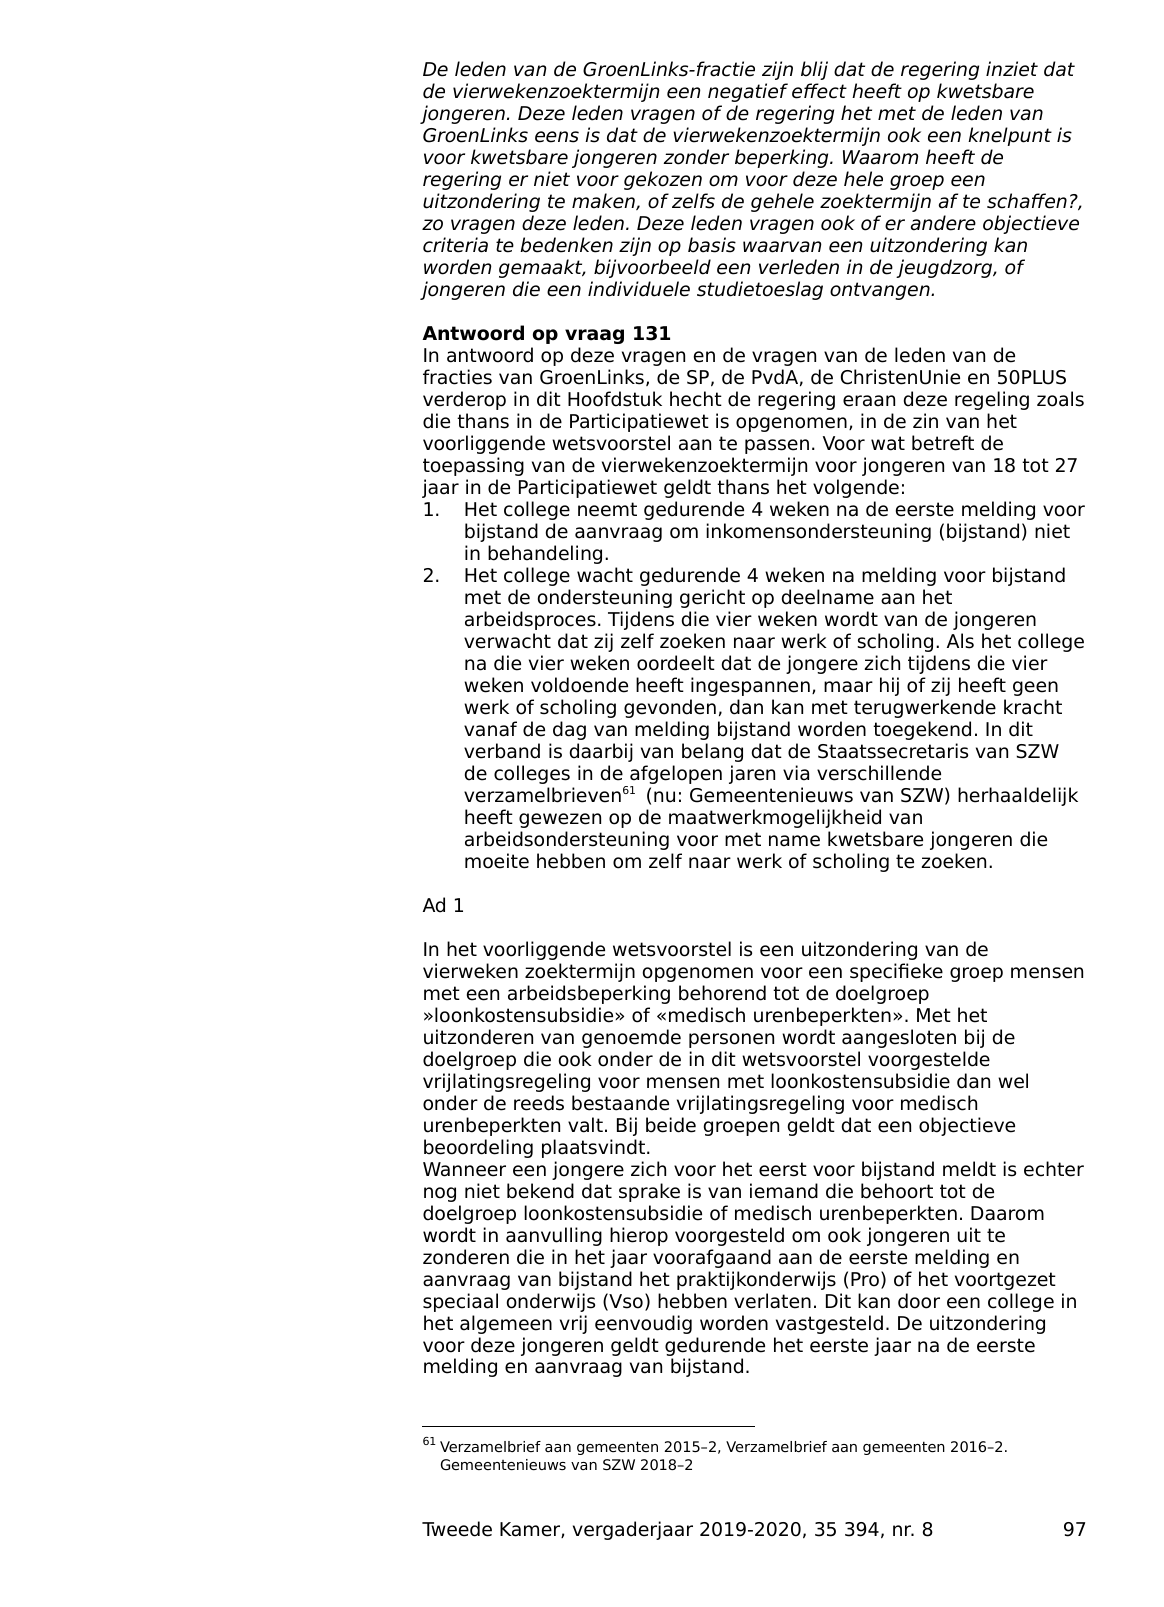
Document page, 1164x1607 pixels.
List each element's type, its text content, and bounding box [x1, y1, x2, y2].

text Verzamelbrief aan gemeenten 2015–2, Verzamelbrief aan gemeenten 2016–2. Gemeentenieuws van SZW 2018–2 [422, 1435, 1087, 1474]
text Wanneer een jongere zich voor het eerst voor bijstand meldt is echter nog niet bekend dat sprake is van iemand die behoort tot de doelgroep loonkostensubsidie of medisch urenbeperkten. Daarom wordt in aanvulling hierop voorgesteld om ook jongeren uit te zonderen die in het jaar voorafgaand aan de eerste melding en aanvraag van bijstand het praktijkonderwijs (Pro) of het voortgezet speciaal onderwijs (Vso) hebben verlaten. Dit kan door een college in het algemeen vrij eenvoudig worden vastgesteld. De uitzondering voor deze jongeren geldt gedurende het eerste jaar na de eerste melding en aanvraag van bijstand. [422, 1159, 1087, 1378]
text Antwoord op vraag 131 [422, 323, 1087, 345]
text 2. Het college wacht gedurende 4 weken na melding voor bijstand met de ondersteuning gericht op deelname aan het arbeidsproces. Tijdens die vier weken wordt van de jongeren verwacht dat zij zelf zoeken naar werk of scholing. Als het college na die vier weken oordeelt dat de jongere zich tijdens die vier weken voldoende heeft ingespannen, maar hij of zij heeft geen werk of scholing gevonden, dan kan met terugwerkende kracht vanaf de dag van melding bijstand worden toegekend. In dit verband is daarbij van belang dat de Staatssecretaris van SZW de colleges in de afgelopen jaren via verschillende verzamelbrieven (nu: Gemeentenieuws van SZW) herhaaldelijk heeft gewezen op de maatwerkmogelijkheid van arbeidsondersteuning voor met name kwetsbare jongeren die moeite hebben om zelf naar werk of scholing te zoeken. [422, 565, 1087, 872]
text 1. Het college neemt gedurende 4 weken na de eerste melding voor bijstand de aanvraag om inkomensondersteuning (bijstand) niet in behandeling. [422, 499, 1087, 565]
text De leden van de GroenLinks-fractie zijn blij dat de regering inziet dat de vierwekenzoektermijn een negatief effect heeft op kwetsbare jongeren. Deze leden vragen of de regering het met de leden van GroenLinks eens is dat de vierwekenzoektermijn ook een knelpunt is voor kwetsbare jongeren zonder beperking. Waarom heeft de regering er niet voor gekozen om voor deze hele groep een uitzondering te maken, of zelfs de gehele zoektermijn af te schaffen?, zo vragen deze leden. Deze leden vragen ook of er andere objectieve criteria te bedenken zijn op basis waarvan een uitzondering kan worden gemaakt, bijvoorbeeld een verleden in de jeugdzorg, of jongeren die een individuele studietoeslag ontvangen. [422, 59, 1087, 301]
subtitle Ad 1 [422, 895, 1087, 917]
text In antwoord op deze vragen en de vragen van de leden van de fracties van GroenLinks, de SP, de PvdA, de ChristenUnie en 50PLUS verderop in dit Hoofdstuk hecht de regering eraan deze regeling zoals die thans in de Participatiewet is opgenomen, in de zin van het voorliggende wetsvoorstel aan te passen. Voor wat betreft de toepassing van de vierwekenzoektermijn voor jongeren van 18 tot 27 jaar in de Participatiewet geldt thans het volgende: [422, 345, 1087, 499]
text In het voorliggende wetsvoorstel is een uitzondering van de vierweken zoektermijn opgenomen voor een specifieke groep mensen met een arbeidsbeperking behorend tot de doelgroep »loonkostensubsidie» of «medisch urenbeperkten». Met het uitzonderen van genoemde personen wordt aangesloten bij de doelgroep die ook onder de in dit wetsvoorstel voorgestelde vrijlatingsregeling voor mensen met loonkostensubsidie dan wel onder de reeds bestaande vrijlatingsregeling voor medisch urenbeperkten valt. Bij beide groepen geldt dat een objectieve beoordeling plaatsvindt. [422, 939, 1087, 1159]
